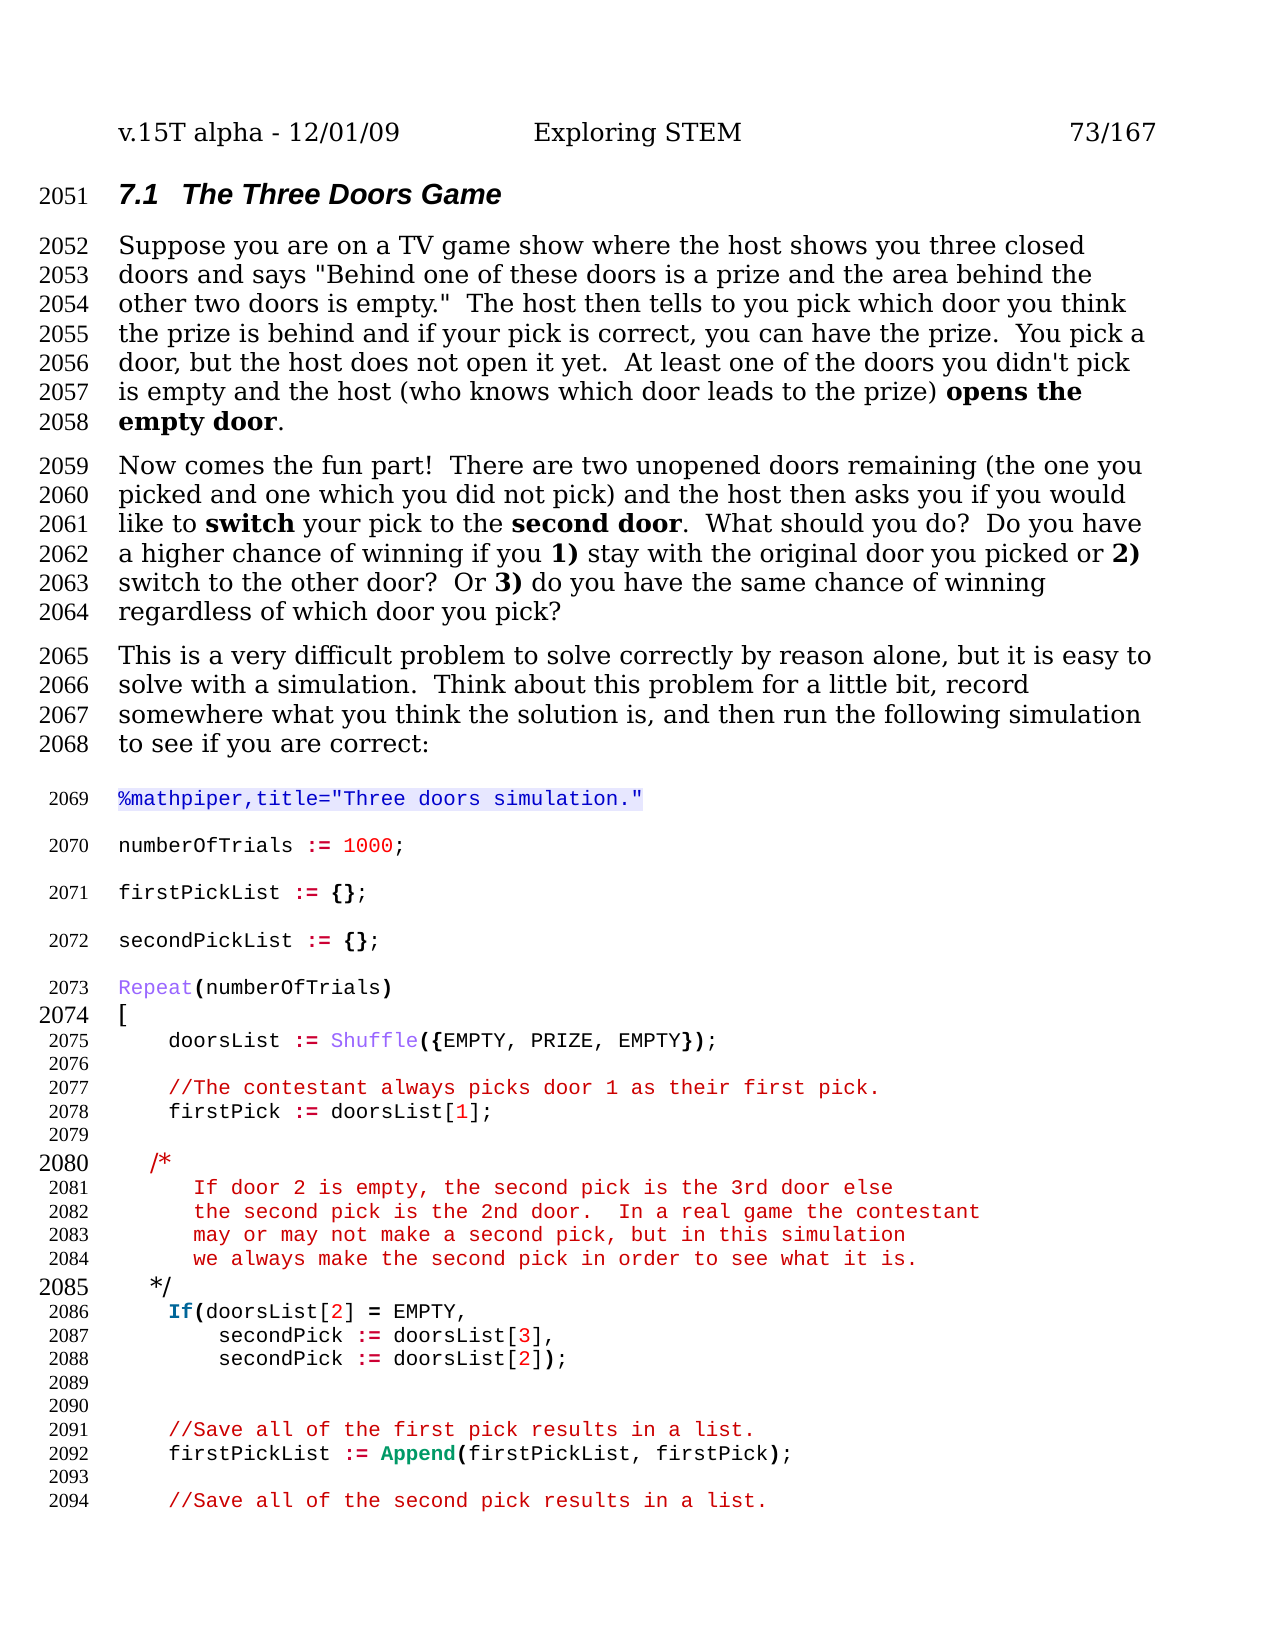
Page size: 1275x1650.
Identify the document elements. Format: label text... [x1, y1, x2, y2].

subtitle The Three Doors Game [118, 177, 1157, 210]
text %mathpiper,title="Three doors simulation." [118, 788, 1157, 811]
text secondPick := doorsList[2]); [118, 1348, 1157, 1372]
text Suppose you are on a TV game show where the host shows you three closed doors and says "Behind one of these doors is a prize and the area behind the other two doors is empty." The host then tells to you pick which door you think the prize is behind and if your pick is correct, you can have the prize. You pick a door, but the host does not open it yet. At least one of the doors you didn't pick is empty and the host (who knows which door leads to the prize) opens the empty door. [118, 231, 1157, 436]
text /* [118, 1148, 1157, 1177]
text */ [118, 1272, 1157, 1301]
text This is a very difficult problem to solve correctly by reason alone, but it is easy to solve with a simulation. Think about this problem for a little bit, record somewhere what you think the solution is, and then run the following simulation to see if you are correct: [118, 641, 1157, 758]
text //The contestant always picks door 1 as their first pick. [118, 1077, 1157, 1101]
text If door 2 is empty, the second pick is the 3rd door else [118, 1177, 1157, 1201]
text Repeat(numberOfTrials) [118, 977, 1157, 1001]
text If(doorsList[2] = EMPTY, [118, 1301, 1157, 1324]
text secondPick := doorsList[3], [118, 1324, 1157, 1348]
text firstPickList := Append(firstPickList, firstPick); [118, 1443, 1157, 1466]
text secondPickList := {}; [118, 930, 1157, 953]
text Now comes the fun part! There are two unopened doors remaining (the one you picked and one which you did not pick) and the host then asks you if you would like to switch your pick to the second door. What should you do? Do you have a higher chance of winning if you 1) stay with the original door you picked or 2) switch to the other door? Or 3) do you have the same chance of winning regardless of which door you pick? [118, 451, 1157, 626]
text //Save all of the first pick results in a list. [118, 1419, 1157, 1443]
text firstPick := doorsList[1]; [118, 1101, 1157, 1124]
text [ [118, 1001, 1157, 1030]
text firstPickList := {}; [118, 882, 1157, 906]
text we always make the second pick in order to see what it is. [118, 1248, 1157, 1272]
text doorsList := Shuffle({EMPTY, PRIZE, EMPTY}); [118, 1030, 1157, 1053]
text //Save all of the second pick results in a list. [118, 1490, 1157, 1514]
text the second pick is the 2nd door. In a real game the contestant [118, 1201, 1157, 1224]
text may or may not make a second pick, but in this simulation [118, 1224, 1157, 1248]
text numberOfTrials := 1000; [118, 835, 1157, 859]
